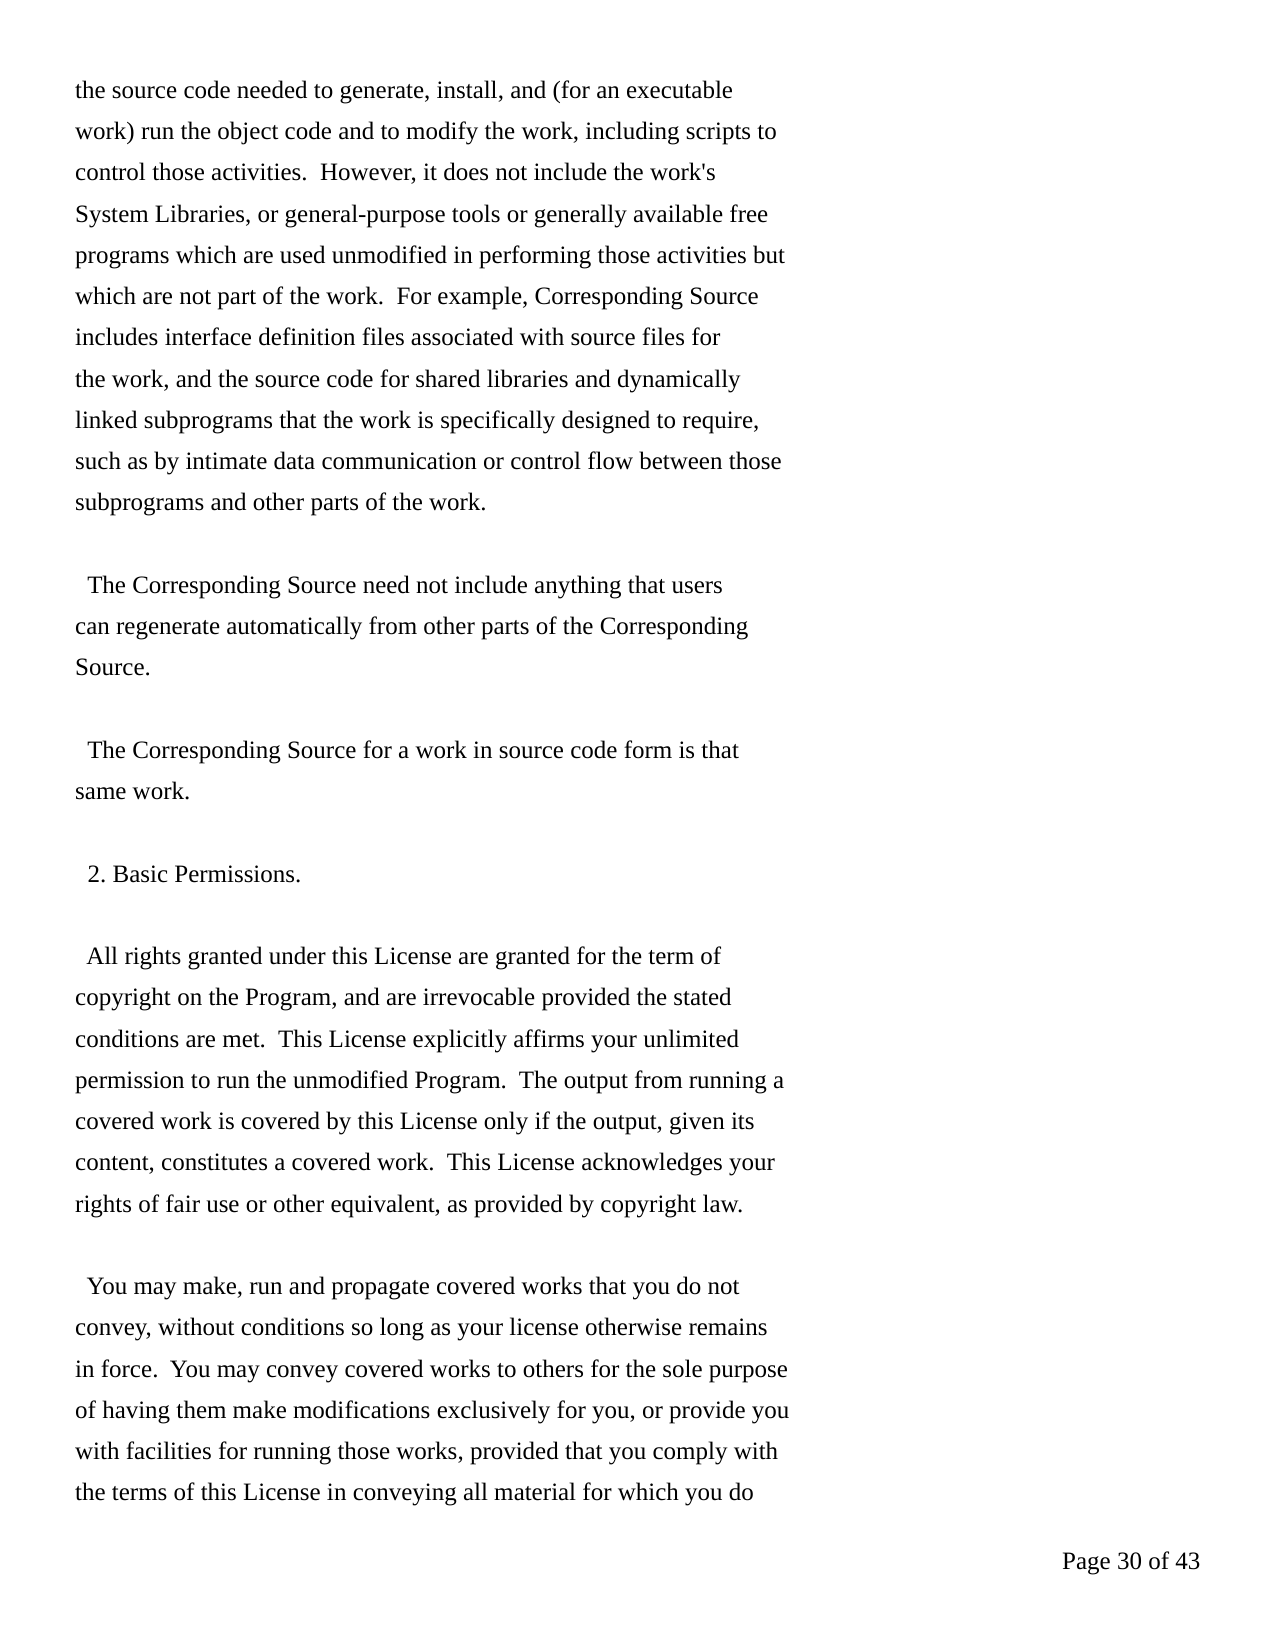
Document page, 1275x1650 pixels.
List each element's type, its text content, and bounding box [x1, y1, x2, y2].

text programs which are used unmodified in performing those activities but [75, 240, 1200, 269]
text You may make, run and propagate covered works that you do not [75, 1271, 1200, 1300]
text linked subprograms that the work is specifically designed to require, [75, 405, 1200, 434]
text Source. [75, 652, 1200, 681]
text control those activities. However, it does not include the work's [75, 157, 1200, 186]
text the terms of this License in conveying all material for which you do [75, 1477, 1200, 1506]
text includes interface definition files associated with source files for [75, 322, 1200, 351]
text of having them make modifications exclusively for you, or provide you [75, 1395, 1200, 1424]
text 2. Basic Permissions. [75, 859, 1200, 887]
text in force. You may convey covered works to others for the sole purpose [75, 1354, 1200, 1382]
text the work, and the source code for shared libraries and dynamically [75, 364, 1200, 392]
text can regenerate automatically from other parts of the Corresponding [75, 611, 1200, 640]
text conditions are met. This License explicitly affirms your unlimited [75, 1024, 1200, 1052]
text rights of fair use or other equivalent, as provided by copyright law. [75, 1189, 1200, 1217]
text copyright on the Program, and are irrevocable provided the stated [75, 982, 1200, 1011]
text All rights granted under this License are granted for the term of [75, 941, 1200, 970]
text such as by intimate data communication or control flow between those [75, 446, 1200, 475]
text the source code needed to generate, install, and (for an executable [75, 75, 1200, 104]
text covered work is covered by this License only if the output, given its [75, 1106, 1200, 1135]
text convey, without conditions so long as your license otherwise remains [75, 1312, 1200, 1341]
text which are not part of the work. For example, Corresponding Source [75, 281, 1200, 310]
text content, constitutes a covered work. This License acknowledges your [75, 1147, 1200, 1176]
text same work. [75, 776, 1200, 805]
text The Corresponding Source for a work in source code form is that [75, 735, 1200, 764]
text permission to run the unmodified Program. The output from running a [75, 1065, 1200, 1094]
text The Corresponding Source need not include anything that users [75, 570, 1200, 599]
text with facilities for running those works, provided that you comply with [75, 1436, 1200, 1465]
text work) run the object code and to modify the work, including scripts to [75, 116, 1200, 145]
text System Libraries, or general-purpose tools or generally available free [75, 199, 1200, 227]
text subprograms and other parts of the work. [75, 487, 1200, 516]
